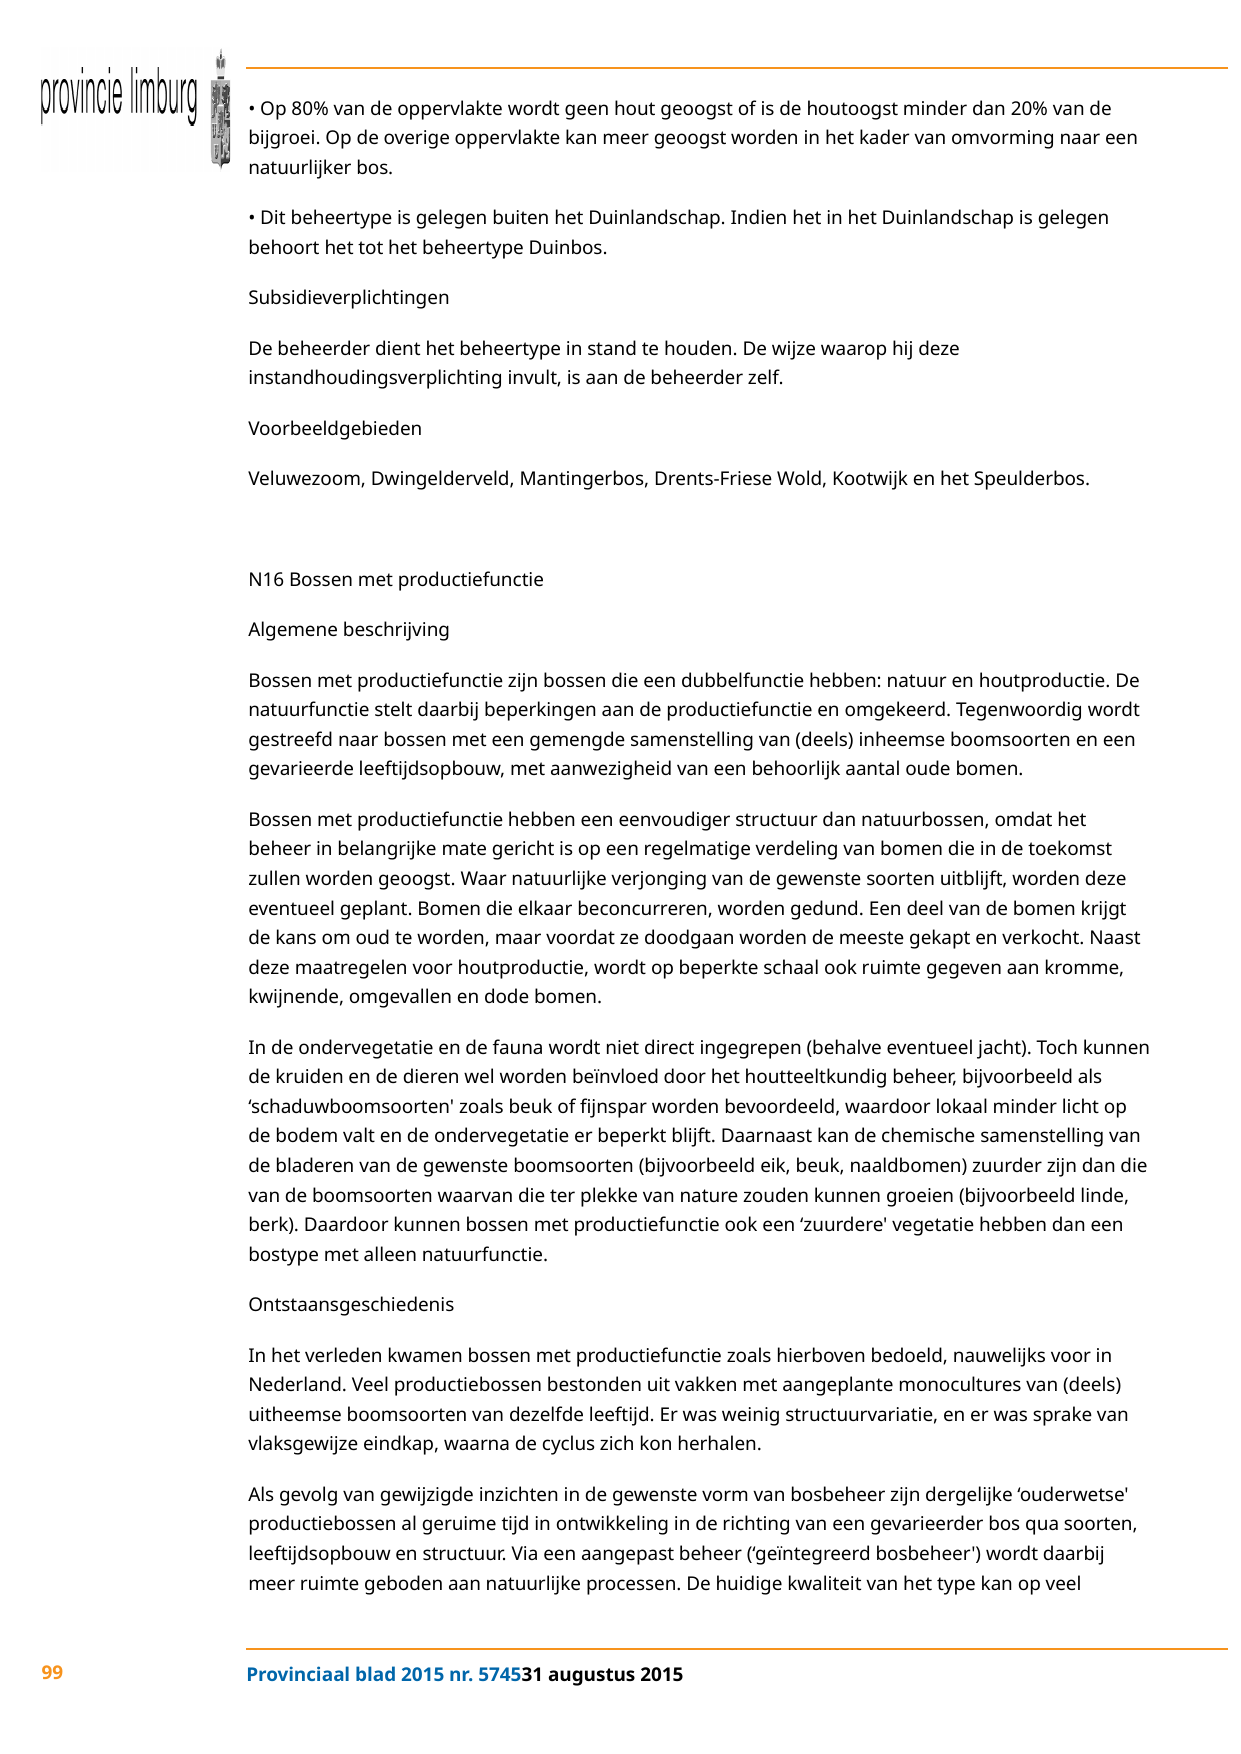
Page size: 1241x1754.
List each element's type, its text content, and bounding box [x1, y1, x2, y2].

text Algemene beschrijving [248, 616, 1152, 642]
text Ontstaansgeschiedenis [248, 1291, 1152, 1317]
picture [41, 47, 231, 172]
text Bossen met productiefunctie hebben een eenvoudiger structuur dan natuurbossen, omdat het beheer in belangrijke mate gericht is op een regelmatige verdeling van bomen die in de toekomst zullen worden geoogst. Waar natuurlijke verjonging van de gewenste soorten uitblijft, worden deze eventueel geplant. Bomen die elkaar beconcurreren, worden gedund. Een deel van de bomen krijgt de kans om oud te worden, maar voordat ze doodgaan worden de meeste gekapt en verkocht. Naast deze maatregelen voor houtproductie, wordt op beperkte schaal ook ruimte gegeven aan kromme, kwijnende, omgevallen en dode bomen. [248, 806, 1152, 1009]
text Voorbeeldgebieden [248, 415, 1152, 441]
text • Dit beheertype is gelegen buiten het Duinlandschap. Indien het in het Duinlandschap is gelegen behoort het tot het beheertype Duinbos. [248, 204, 1152, 260]
text De beheerder dient het beheertype in stand te houden. De wijze waarop hij deze instandhoudingsverplichting invult, is aan de beheerder zelf. [248, 335, 1152, 390]
text Subsidieverplichtingen [248, 284, 1152, 310]
text In de ondervegetatie en de fauna wordt niet direct ingegrepen (behalve eventueel jacht). Toch kunnen de kruiden en de dieren wel worden beïnvloed door het houtteeltkundig beheer, bijvoorbeeld als ‘schaduwboomsoorten' zoals beuk of fijnspar worden bevoordeeld, waardoor lokaal minder licht op de bodem valt en de ondervegetatie er beperkt blijft. Daarnaast kan de chemische samenstelling van de bladeren van de gewenste boomsoorten (bijvoorbeeld eik, beuk, naaldbomen) zuurder zijn dan die van de boomsoorten waarvan die ter plekke van nature zouden kunnen groeien (bijvoorbeeld linde, berk). Daardoor kunnen bossen met productiefunctie ook een ‘zuurdere' vegetatie hebben dan een bostype met alleen natuurfunctie. [248, 1034, 1152, 1267]
text N16 Bossen met productiefunctie [248, 566, 1152, 592]
text Bossen met productiefunctie zijn bossen die een dubbelfunctie hebben: natuur en houtproductie. De natuurfunctie stelt daarbij beperkingen aan de productiefunctie en omgekeerd. Tegenwoordig wordt gestreefd naar bossen met een gemengde samenstelling van (deels) inheemse boomsoorten en een gevarieerde leeftijdsopbouw, met aanwezigheid van een behoorlijk aantal oude bomen. [248, 667, 1152, 781]
text Veluwezoom, Dwingelderveld, Mantingerbos, Drents-Friese Wold, Kootwijk en het Speulderbos. [248, 465, 1152, 491]
text Als gevolg van gewijzigde inzichten in de gewenste vorm van bosbeheer zijn dergelijke ‘ouderwetse' productiebossen al geruime tijd in ontwikkeling in de richting van een gevarieerder bos qua soorten, leeftijdsopbouw en structuur. Via een aangepast beheer (‘geïntegreerd bosbeheer') wordt daarbij meer ruimte geboden aan natuurlijke processen. De huidige kwaliteit van het type kan op veel [248, 1481, 1152, 1596]
text • Op 80% van de oppervlakte wordt geen hout geoogst of is de houtoogst minder dan 20% van de bijgroei. Op de overige oppervlakte kan meer geoogst worden in het kader van omvorming naar een natuurlijker bos. [248, 95, 1152, 180]
text In het verleden kwamen bossen met productiefunctie zoals hierboven bedoeld, nauwelijks voor in Nederland. Veel productiebossen bestonden uit vakken met aangeplante monocultures van (deels) uitheemse boomsoorten van dezelfde leeftijd. Er was weinig structuurvariatie, en er was sprake van vlaksgewijze eindkap, waarna de cyclus zich kon herhalen. [248, 1342, 1152, 1456]
